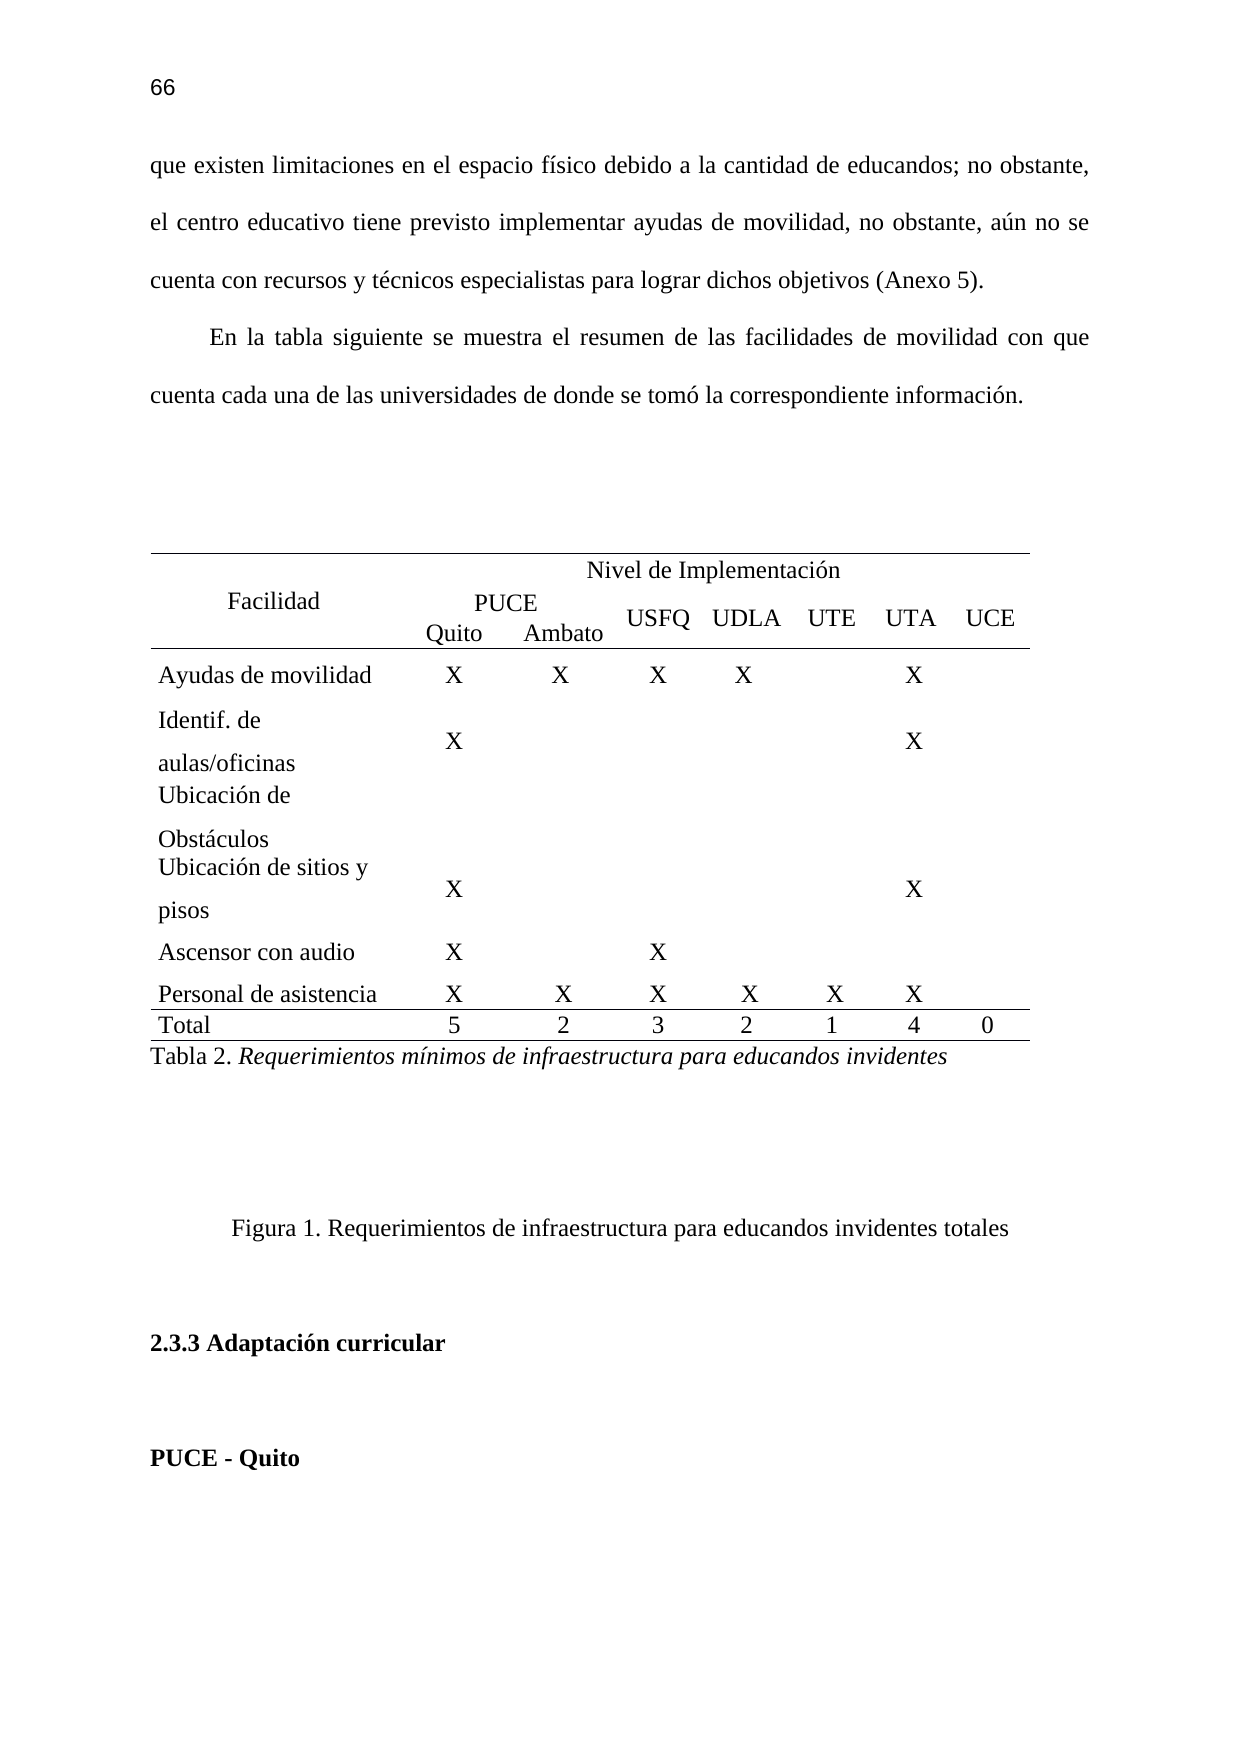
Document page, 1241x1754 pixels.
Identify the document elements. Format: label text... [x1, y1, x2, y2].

table_cell [871, 781, 951, 852]
table_cell X [511, 978, 615, 1009]
table_cell [511, 853, 615, 924]
text PUCE - Quito [150, 1443, 1090, 1472]
table_cell X [871, 649, 951, 701]
table_cell [951, 701, 1030, 781]
text En la tabla siguiente se muestra el resumen de las facilidades de movilidad con que cuenta cada una de las universidades de donde se tomó la correspondiente información. [150, 322, 1090, 409]
table_cell [871, 924, 951, 977]
subtitle 2.3.3 Adaptación curricular [150, 1328, 1090, 1357]
table_cell [701, 853, 792, 924]
table_cell X [397, 853, 511, 924]
table_cell USFQ [615, 585, 701, 648]
table_cell X [701, 649, 792, 701]
table_header Nivel de Implementación [397, 554, 1030, 585]
text Figura 1. Requerimientos de infraestructura para educandos invidentes totales [150, 1213, 1090, 1242]
table_cell PUCE [397, 585, 615, 617]
table_cell [792, 924, 871, 977]
table_cell Identif. de aulas/oficinas [151, 701, 397, 781]
table_cell UTA [871, 585, 951, 648]
table_cell Quito [397, 617, 511, 648]
table_cell X [871, 853, 951, 924]
table_cell X [871, 978, 951, 1009]
table_cell [951, 649, 1030, 701]
table_cell X [397, 649, 511, 701]
table_cell [951, 853, 1030, 924]
table_cell 5 [397, 1010, 511, 1040]
table_cell 2 [701, 1010, 792, 1040]
table_cell [792, 649, 871, 701]
table_cell UCE [951, 585, 1030, 648]
table_cell Ambato [511, 617, 615, 648]
table_cell X [397, 978, 511, 1009]
table_cell 0 [951, 1010, 1030, 1040]
table_header Facilidad [151, 554, 397, 648]
table_cell X [701, 978, 792, 1009]
table_cell Personal de asistencia [151, 978, 397, 1009]
table_cell 4 [871, 1010, 951, 1040]
table_cell [511, 781, 615, 852]
table_cell [615, 781, 701, 852]
table_cell [951, 781, 1030, 852]
text que existen limitaciones en el espacio físico debido a la cantidad de educandos; no obstante, el centro educativo tiene previsto implementar ayudas de movilidad, no obstante, aún no se cuenta con recursos y técnicos especialistas para lograr dichos objetivos (Anexo 5). [150, 150, 1090, 294]
table_cell X [615, 978, 701, 1009]
table_cell [701, 701, 792, 781]
table_cell [792, 853, 871, 924]
text Tabla 2. Requerimientos mínimos de infraestructura para educandos invidentes [150, 1041, 1090, 1070]
table_cell UDLA [701, 585, 792, 648]
table_cell X [397, 701, 511, 781]
table_cell [701, 924, 792, 977]
table_cell X [615, 924, 701, 977]
table_cell X [397, 924, 511, 977]
table_cell Ascensor con audio [151, 924, 397, 977]
table_cell UTE [792, 585, 871, 648]
table_cell Total [151, 1010, 397, 1040]
table_cell [615, 853, 701, 924]
table_cell X [871, 701, 951, 781]
table_cell [792, 781, 871, 852]
table_cell [397, 781, 511, 852]
table_cell 2 [511, 1010, 615, 1040]
table_cell X [792, 978, 871, 1009]
table_cell [792, 701, 871, 781]
table_cell [701, 781, 792, 852]
table_cell X [511, 649, 615, 701]
table_cell [951, 924, 1030, 977]
table_cell [615, 701, 701, 781]
table_cell [511, 924, 615, 977]
table_cell [511, 701, 615, 781]
table_cell [951, 978, 1030, 1009]
table_cell 1 [792, 1010, 871, 1040]
table_cell Ubicación de Obstáculos [151, 781, 397, 852]
table_cell 3 [615, 1010, 701, 1040]
table_cell Ubicación de sitios y pisos [151, 853, 397, 924]
table_cell Ayudas de movilidad [151, 649, 397, 701]
table_cell X [615, 649, 701, 701]
